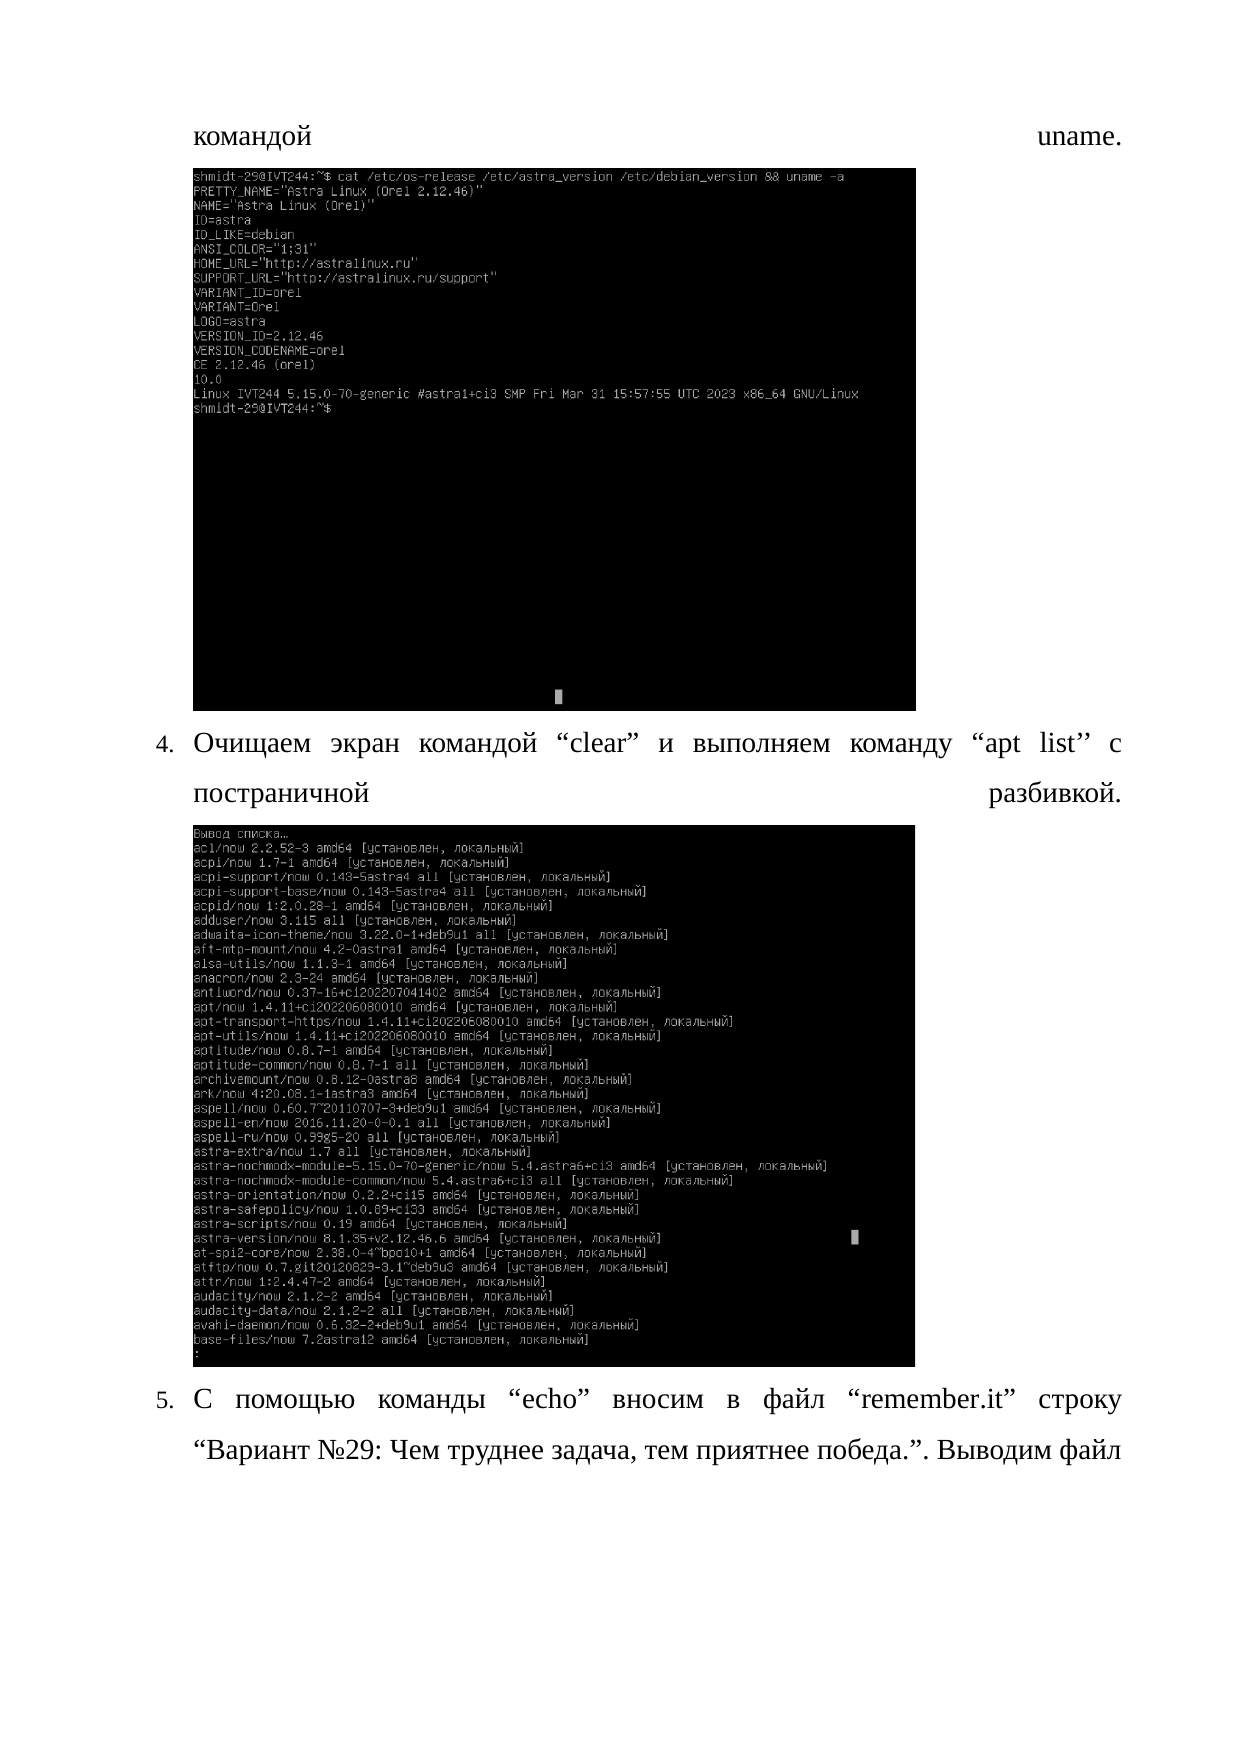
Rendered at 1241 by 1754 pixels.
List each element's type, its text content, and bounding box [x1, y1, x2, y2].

list командой uname. [156, 118, 1122, 711]
list Очищаем экран командой “clear” и выполняем команду “apt list’’ с постраничной разбивкой. [156, 725, 1122, 1367]
list С помощью команды “echo” вносим в файл “remember.it” строку “Вариант №29: Чем труднее задача, тем приятнее победа.”. Выводим файл [156, 1381, 1122, 1465]
